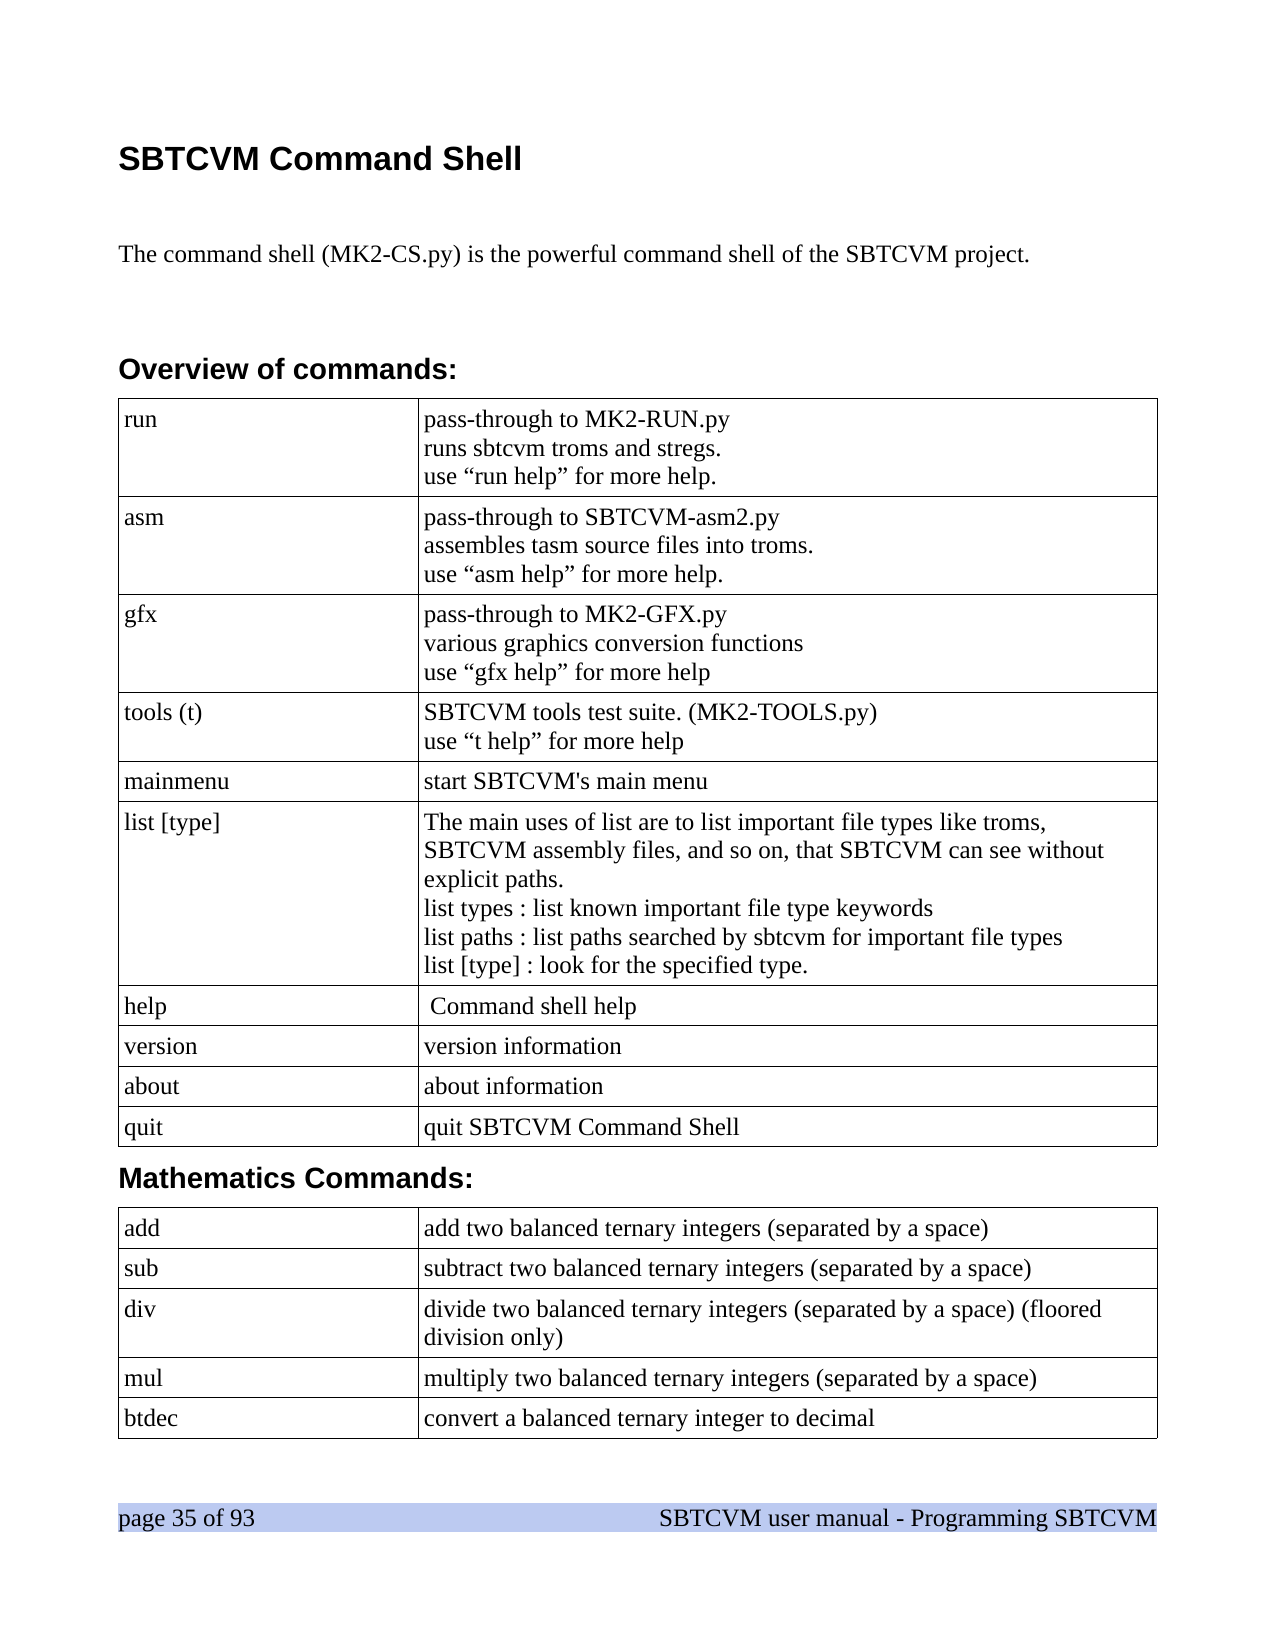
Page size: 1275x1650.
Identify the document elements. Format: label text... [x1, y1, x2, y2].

table_cell about [119, 1067, 418, 1106]
table_cell version [119, 1026, 418, 1066]
table_header add [119, 1208, 418, 1247]
table_cell start SBTCVM's main menu [419, 762, 1157, 801]
table_header run [119, 399, 418, 496]
subtitle Overview of commands: [118, 352, 1157, 386]
table_cell version information [419, 1026, 1157, 1066]
table_cell sub [119, 1249, 418, 1288]
table_cell help [119, 986, 418, 1025]
table_cell btdec [119, 1398, 418, 1437]
table_cell mul [119, 1358, 418, 1397]
table_cell tools (t) [119, 693, 418, 761]
table_cell subtract two balanced ternary integers (separated by a space) [419, 1249, 1157, 1288]
table_cell multiply two balanced ternary integers (separated by a space) [419, 1358, 1157, 1397]
table_cell SBTCVM tools test suite. (MK2-TOOLS.py) use “t help” for more help [419, 693, 1157, 761]
table_cell quit [119, 1107, 418, 1146]
subtitle SBTCVM Command Shell [118, 139, 1157, 178]
table_cell divide two balanced ternary integers (separated by a space) (floored division only) [419, 1289, 1157, 1357]
table_cell asm [119, 497, 418, 594]
table_cell gfx [119, 595, 418, 692]
table_cell pass-through to SBTCVM-asm2.py assembles tasm source files into troms. use “asm help” for more help. [419, 497, 1157, 594]
subtitle Mathematics Commands: [118, 1161, 1157, 1195]
table_cell Command shell help [419, 986, 1157, 1025]
table_cell pass-through to MK2-GFX.py various graphics conversion functions use “gfx help” for more help [419, 595, 1157, 692]
table_header pass-through to MK2-RUN.py runs sbtcvm troms and stregs. use “run help” for more help. [419, 399, 1157, 496]
table_cell about information [419, 1067, 1157, 1106]
table_cell mainmenu [119, 762, 418, 801]
table_cell list [type] [119, 802, 418, 985]
table_cell convert a balanced ternary integer to decimal [419, 1398, 1157, 1437]
table_header add two balanced ternary integers (separated by a space) [419, 1208, 1157, 1247]
table_cell div [119, 1289, 418, 1357]
table_cell quit SBTCVM Command Shell [419, 1107, 1157, 1146]
table_cell The main uses of list are to list important file types like troms, SBTCVM assembly files, and so on, that SBTCVM can see without explicit paths. list types : list known important file type keywords list paths : list paths searched by sbtcvm for important file types list [type] : look for the specified type. [419, 802, 1157, 985]
text The command shell (MK2-CS.py) is the powerful command shell of the SBTCVM project. [118, 239, 1157, 268]
